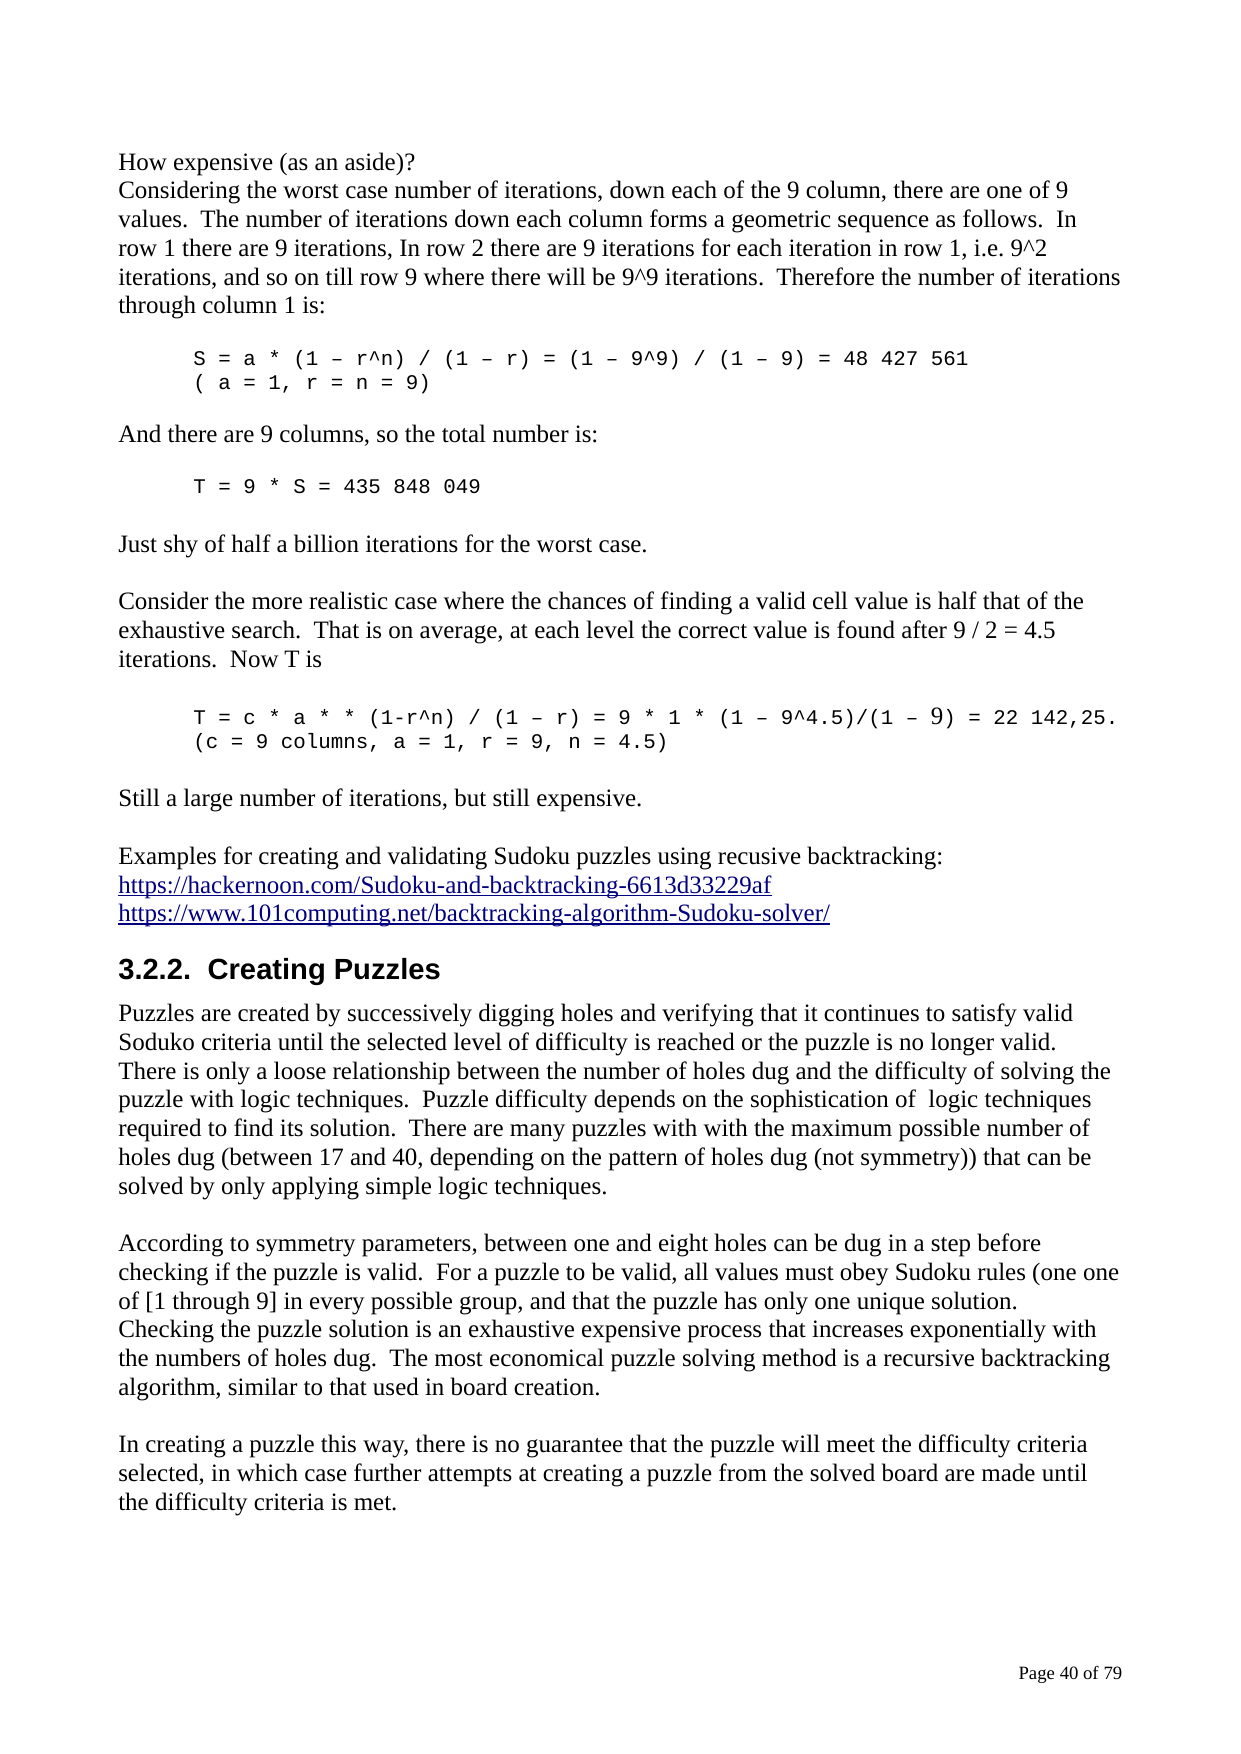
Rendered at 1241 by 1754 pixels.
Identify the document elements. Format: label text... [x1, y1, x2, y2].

text https://www.101computing.net/backtracking-algorithm-Sudoku-solver/ [118, 898, 1122, 927]
text How expensive (as an aside)? [118, 147, 1122, 176]
text In creating a puzzle this way, there is no guarantee that the puzzle will meet the difficulty criteria selected, in which case further attempts at creating a puzzle from the solved board are made until the difficulty criteria is met. [118, 1429, 1122, 1516]
subtitle Creating Puzzles [118, 952, 1122, 986]
text T = 9 * S = 435 848 049 [118, 477, 1122, 500]
text https://hackernoon.com/Sudoku-and-backtracking-6613d33229af [118, 870, 1122, 898]
text Consider the more realistic case where the chances of finding a valid cell value is half that of the exhaustive search. That is on average, at each level the correct value is found after 9 / 2 = 4.5 iterations. Now T is [118, 586, 1122, 673]
text Considering the worst case number of iterations, down each of the 9 column, there are one of 9 values. The number of iterations down each column forms a geometric sequence as follows. In row 1 there are 9 iterations, In row 2 there are 9 iterations for each iteration in row 1, i.e. 9^2 iterations, and so on till row 9 where there will be 9^9 iterations. Therefore the number of iterations through column 1 is: [118, 176, 1122, 319]
text S = a * (1 – r^n) / (1 – r) = (1 – 9^9) / (1 – 9) = 48 427 561 [118, 348, 1122, 372]
text According to symmetry parameters, between one and eight holes can be dug in a step before checking if the puzzle is valid. For a puzzle to be valid, all values must obey Sudoku rules (one one of [1 through 9] in every possible group, and that the puzzle has only one unique solution. Checking the puzzle solution is an exhaustive expensive process that increases exponentially with the numbers of holes dug. The most economical puzzle solving method is a recursive backtracking algorithm, similar to that used in board creation. [118, 1228, 1122, 1401]
text Examples for creating and validating Sudoku puzzles using recusive backtracking: [118, 841, 1122, 870]
text T = c * a * * (1-r^n) / (1 – r) = 9 * 1 * (1 – 9^4.5)/(1 – 9) = 22 142,25. [118, 701, 1122, 731]
text (c = 9 columns, a = 1, r = 9, n = 4.5) [118, 731, 1122, 755]
text ( a = 1, r = n = 9) [118, 372, 1122, 395]
text Still a large number of iterations, but still expensive. [118, 783, 1122, 812]
text Just shy of half a billion iterations for the worst case. [118, 529, 1122, 558]
text Puzzles are created by successively digging holes and verifying that it continues to satisfy valid Soduko criteria until the selected level of difficulty is reached or the puzzle is no longer valid. There is only a loose relationship between the number of holes dug and the difficulty of solving the puzzle with logic techniques. Puzzle difficulty depends on the sophistication of logic techniques required to find its solution. There are many puzzles with with the maximum possible number of holes dug (between 17 and 40, depending on the pattern of holes dug (not symmetry)) that can be solved by only applying simple logic techniques. [118, 998, 1122, 1199]
text And there are 9 columns, so the total number is: [118, 419, 1122, 448]
